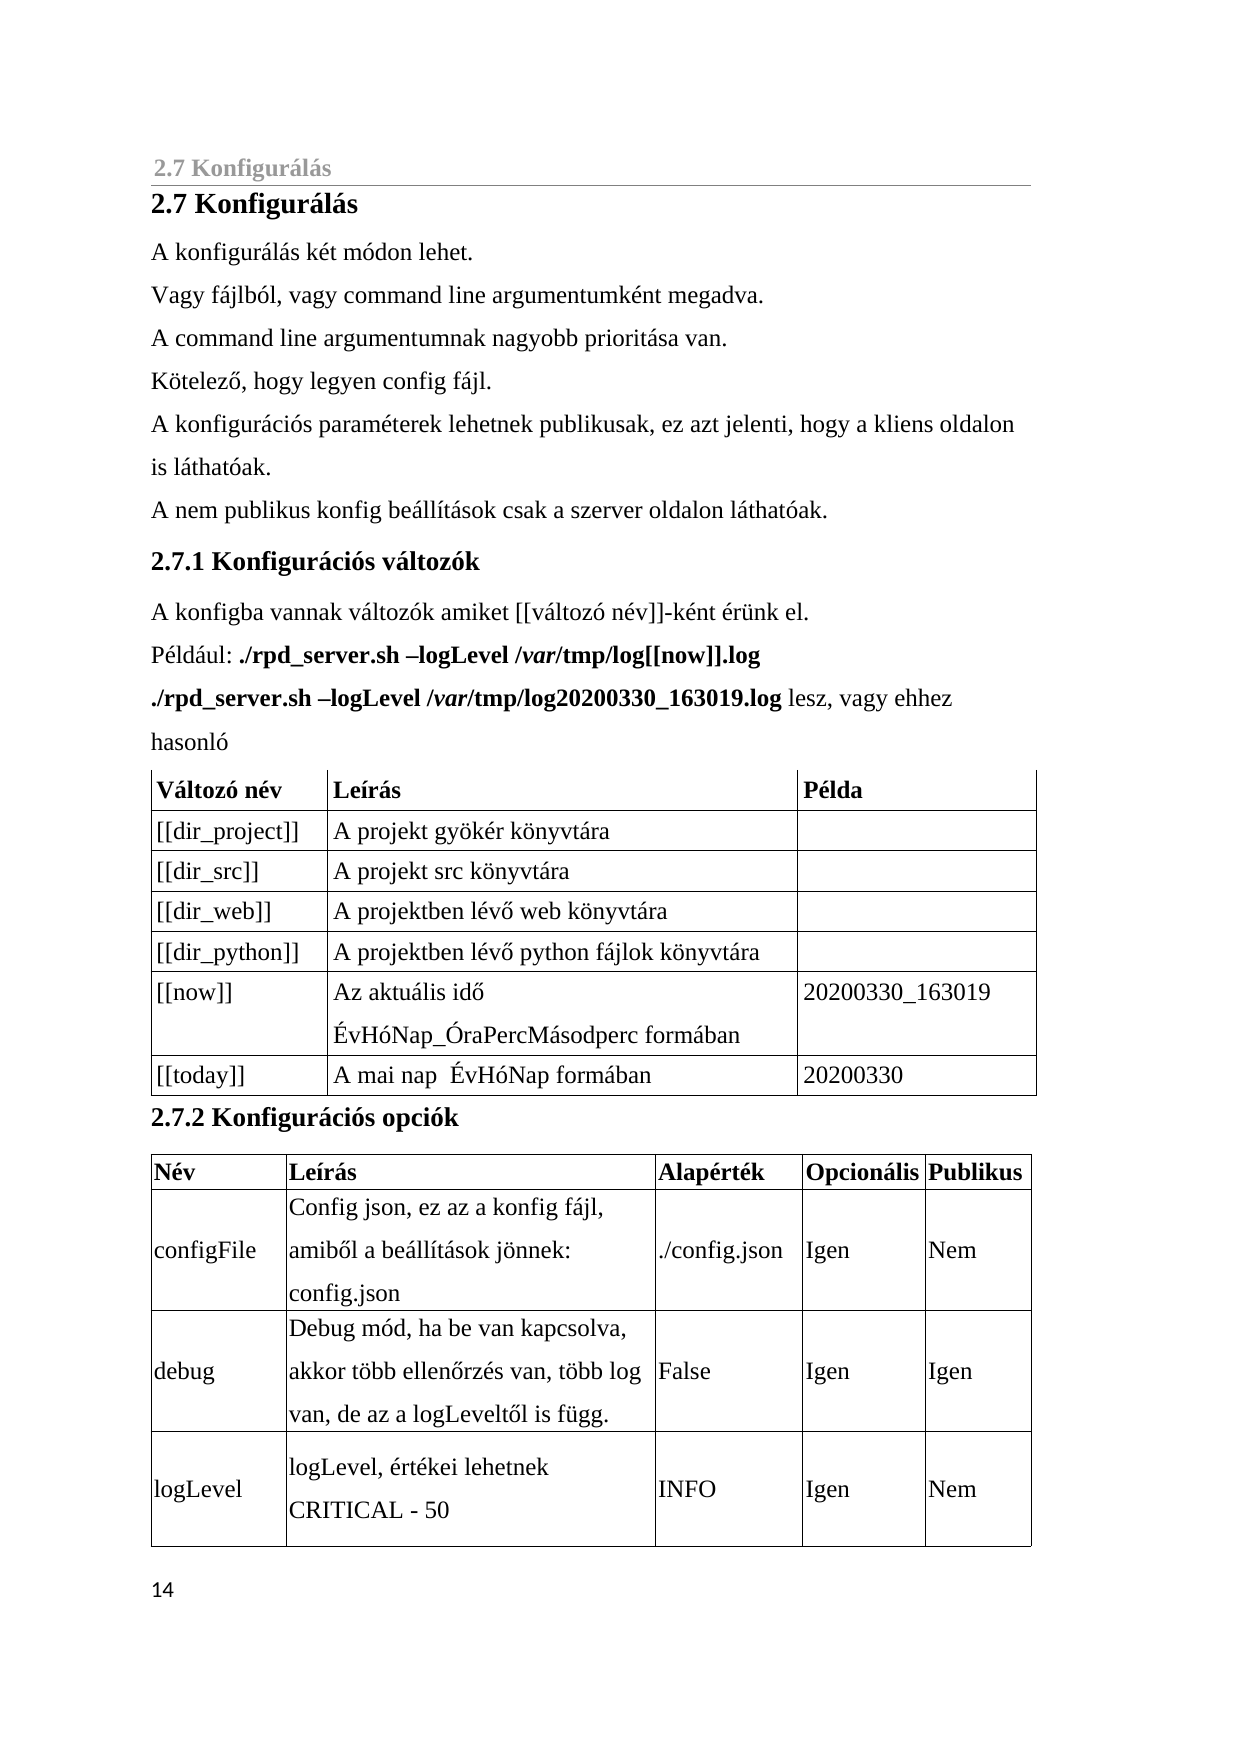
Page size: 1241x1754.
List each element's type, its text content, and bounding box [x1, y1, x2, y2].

table_cell [[today]] [152, 1056, 327, 1095]
table_cell logLevel, értékei lehetnek CRITICAL - 50 [287, 1432, 655, 1546]
text A konfigurálás két módon lehet. Vagy fájlból, vagy command line argumentumként megadva. A command line argumentumnak nagyobb prioritása van. Kötelező, hogy legyen config fájl. A konfigurációs paraméterek lehetnek publikusak, ez azt jelenti, hogy a kliens oldalon is láthatóak. A nem publikus konfig beállítások csak a szerver oldalon láthatóak. [151, 237, 1031, 524]
table_cell INFO [656, 1432, 802, 1546]
table_header Alapérték [656, 1155, 802, 1188]
table_cell [[dir_src]] [152, 851, 327, 891]
table_cell A projekt src könyvtára [328, 851, 797, 891]
table_cell A projekt gyökér könyvtára [328, 811, 797, 850]
table_cell A mai nap ÉvHóNap formában [328, 1056, 797, 1095]
table_header Opcionális [803, 1155, 925, 1188]
table_cell [[dir_project]] [152, 811, 327, 850]
table_cell [798, 892, 1036, 931]
table_header Példa [798, 770, 1036, 810]
table_cell Config json, ez az a konfig fájl, amiből a beállítások jönnek: config.json [287, 1190, 655, 1310]
table_cell Nem [926, 1432, 1031, 1546]
table_cell debug [152, 1311, 286, 1431]
text A konfigba vannak változók amiket [[változó név]]-ként érünk el. Például: ./rpd_server.sh –logLevel /var/tmp/log[[now]].log ./rpd_server.sh –logLevel /var/tmp/log20200330_163019.log lesz, vagy ehhez hasonló [151, 597, 1031, 755]
table_cell Igen [803, 1311, 925, 1431]
subtitle Konfigurációs változók [151, 545, 1031, 576]
table_cell False [656, 1311, 802, 1431]
table_cell 20200330_163019 [798, 972, 1036, 1055]
table_cell Az aktuális idő ÉvHóNap_ÓraPercMásodperc formában [328, 972, 797, 1055]
table_cell Igen [926, 1311, 1031, 1431]
table_cell Igen [803, 1190, 925, 1310]
table_header Név [152, 1155, 286, 1188]
table_cell [798, 932, 1036, 971]
table_cell [798, 851, 1036, 891]
table_cell Nem [926, 1190, 1031, 1310]
subtitle Konfigurálás [151, 187, 1031, 220]
table_header Leírás [328, 770, 797, 810]
table_cell Debug mód, ha be van kapcsolva, akkor több ellenőrzés van, több log van, de az a logLeveltől is függ. [287, 1311, 655, 1431]
table_cell [798, 811, 1036, 850]
subtitle Konfigurációs opciók [151, 1101, 1031, 1132]
table_cell configFile [152, 1190, 286, 1310]
table_header Publikus [926, 1155, 1031, 1188]
table_cell [[dir_web]] [152, 892, 327, 931]
table_header Leírás [287, 1155, 655, 1188]
table_cell 20200330 [798, 1056, 1036, 1095]
table_cell [[now]] [152, 972, 327, 1055]
table_cell Igen [803, 1432, 925, 1546]
table_header Változó név [152, 770, 327, 810]
table_cell [[dir_python]] [152, 932, 327, 971]
table_cell A projektben lévő python fájlok könyvtára [328, 932, 797, 971]
table_cell logLevel [152, 1432, 286, 1546]
table_cell A projektben lévő web könyvtára [328, 892, 797, 931]
table_cell ./config.json [656, 1190, 802, 1310]
